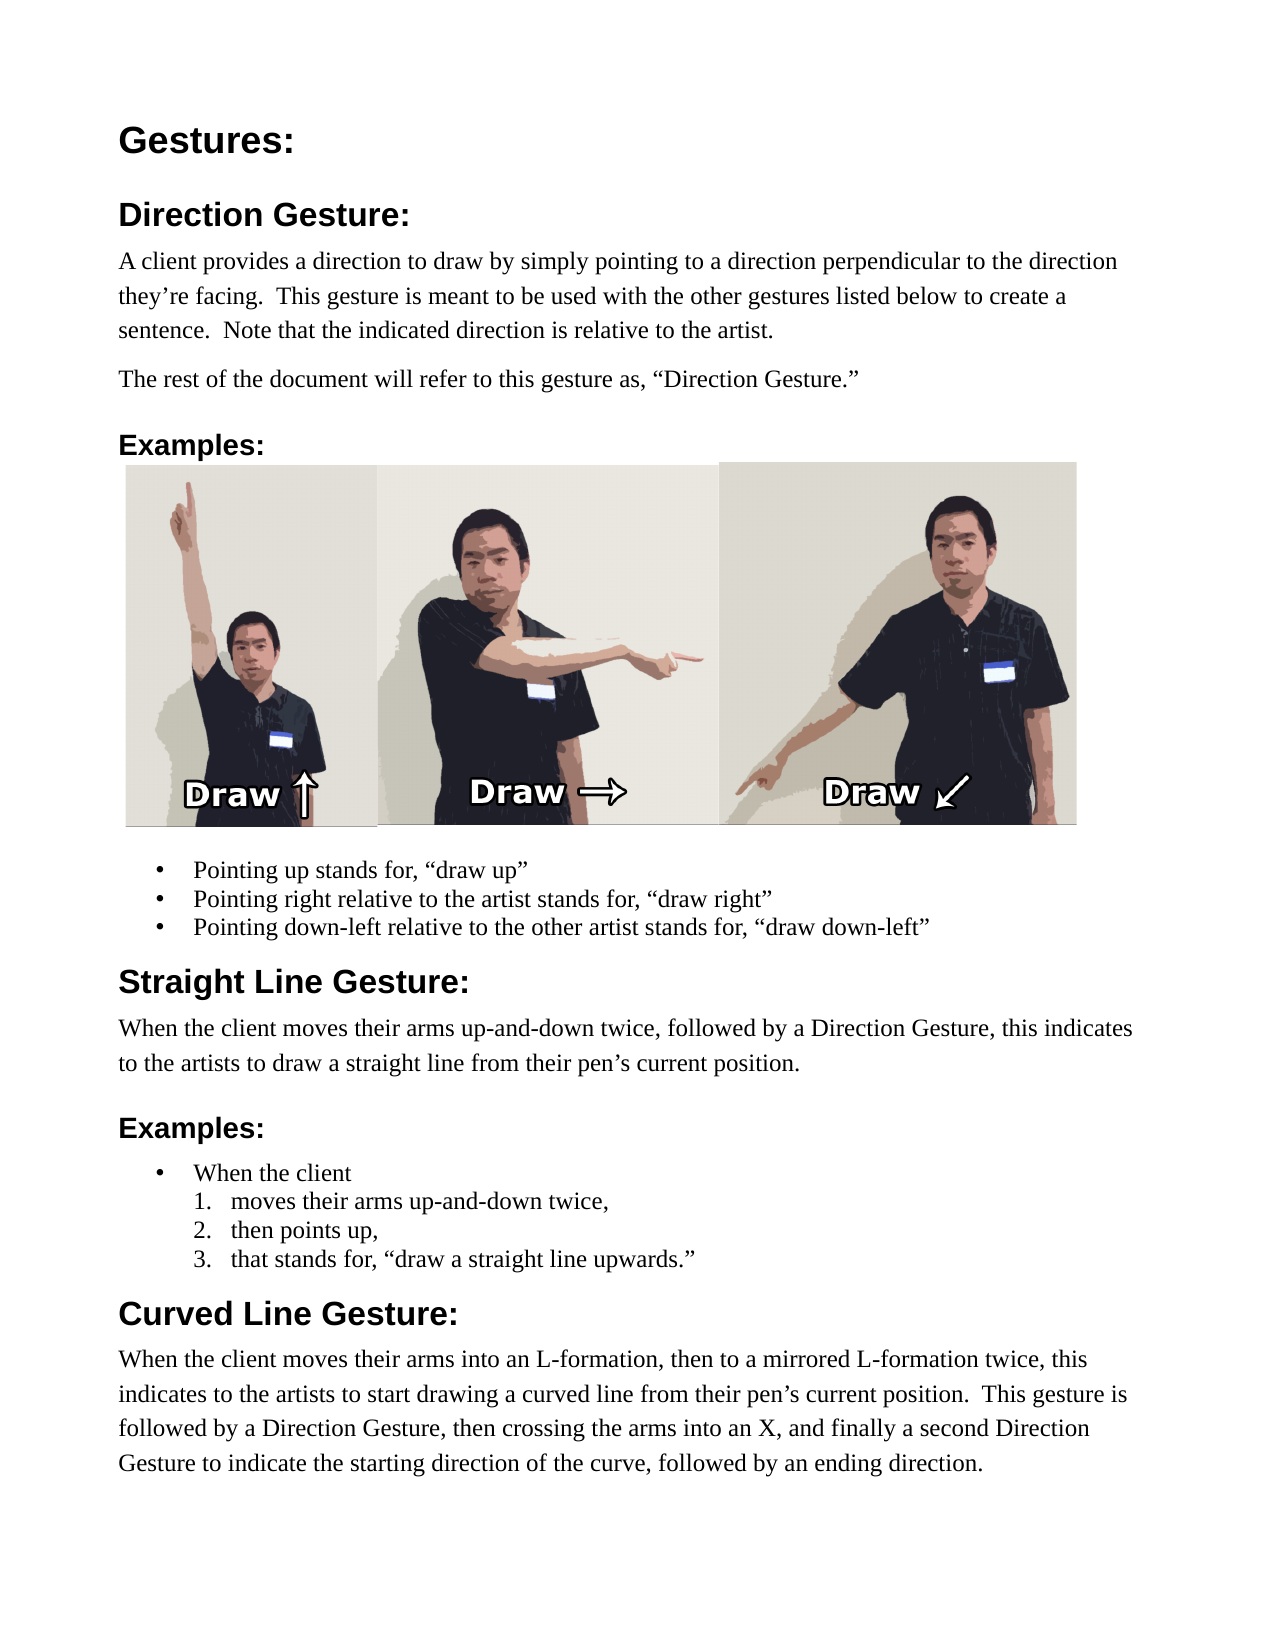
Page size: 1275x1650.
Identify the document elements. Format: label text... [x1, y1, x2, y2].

list Pointing down-left relative to the other artist stands for, “draw down-left” [156, 912, 1157, 941]
text The rest of the document will refer to this gesture as, “Direction Gesture.” [118, 364, 1157, 393]
list Pointing up stands for, “draw up” [156, 855, 1157, 884]
subtitle Curved Line Gesture: [118, 1293, 1157, 1332]
subtitle Straight Line Gesture: [118, 962, 1157, 1001]
text When the client moves their arms up-and-down twice, followed by a Direction Gesture, this indicates to the artists to draw a straight line from their pen’s current position. [118, 1013, 1157, 1076]
list When the client [156, 1158, 1157, 1186]
list that stands for, “draw a straight line upwards.” [193, 1244, 1157, 1273]
subtitle Direction Gesture: [118, 195, 1157, 234]
picture [125, 462, 1077, 827]
subtitle Examples: [118, 1111, 1157, 1145]
list moves their arms up-and-down twice, [193, 1186, 1157, 1215]
text When the client moves their arms into an L-formation, then to a mirrored L-formation twice, this indicates to the artists to start drawing a curved line from their pen’s current position. This gesture is followed by a Direction Gesture, then crossing the arms into an X, and finally a second Direction Gesture to indicate the starting direction of the curve, followed by an ending direction. [118, 1344, 1157, 1477]
subtitle Examples: [118, 428, 1157, 462]
text A client provides a direction to draw by simply pointing to a direction perpendicular to the direction they’re facing. This gesture is meant to be used with the other gestures listed below to create a sentence. Note that the indicated direction is relative to the artist. [118, 246, 1157, 344]
subtitle Gestures: [118, 118, 1157, 162]
list then points up, [193, 1215, 1157, 1244]
list Pointing right relative to the artist stands for, “draw right” [156, 884, 1157, 912]
